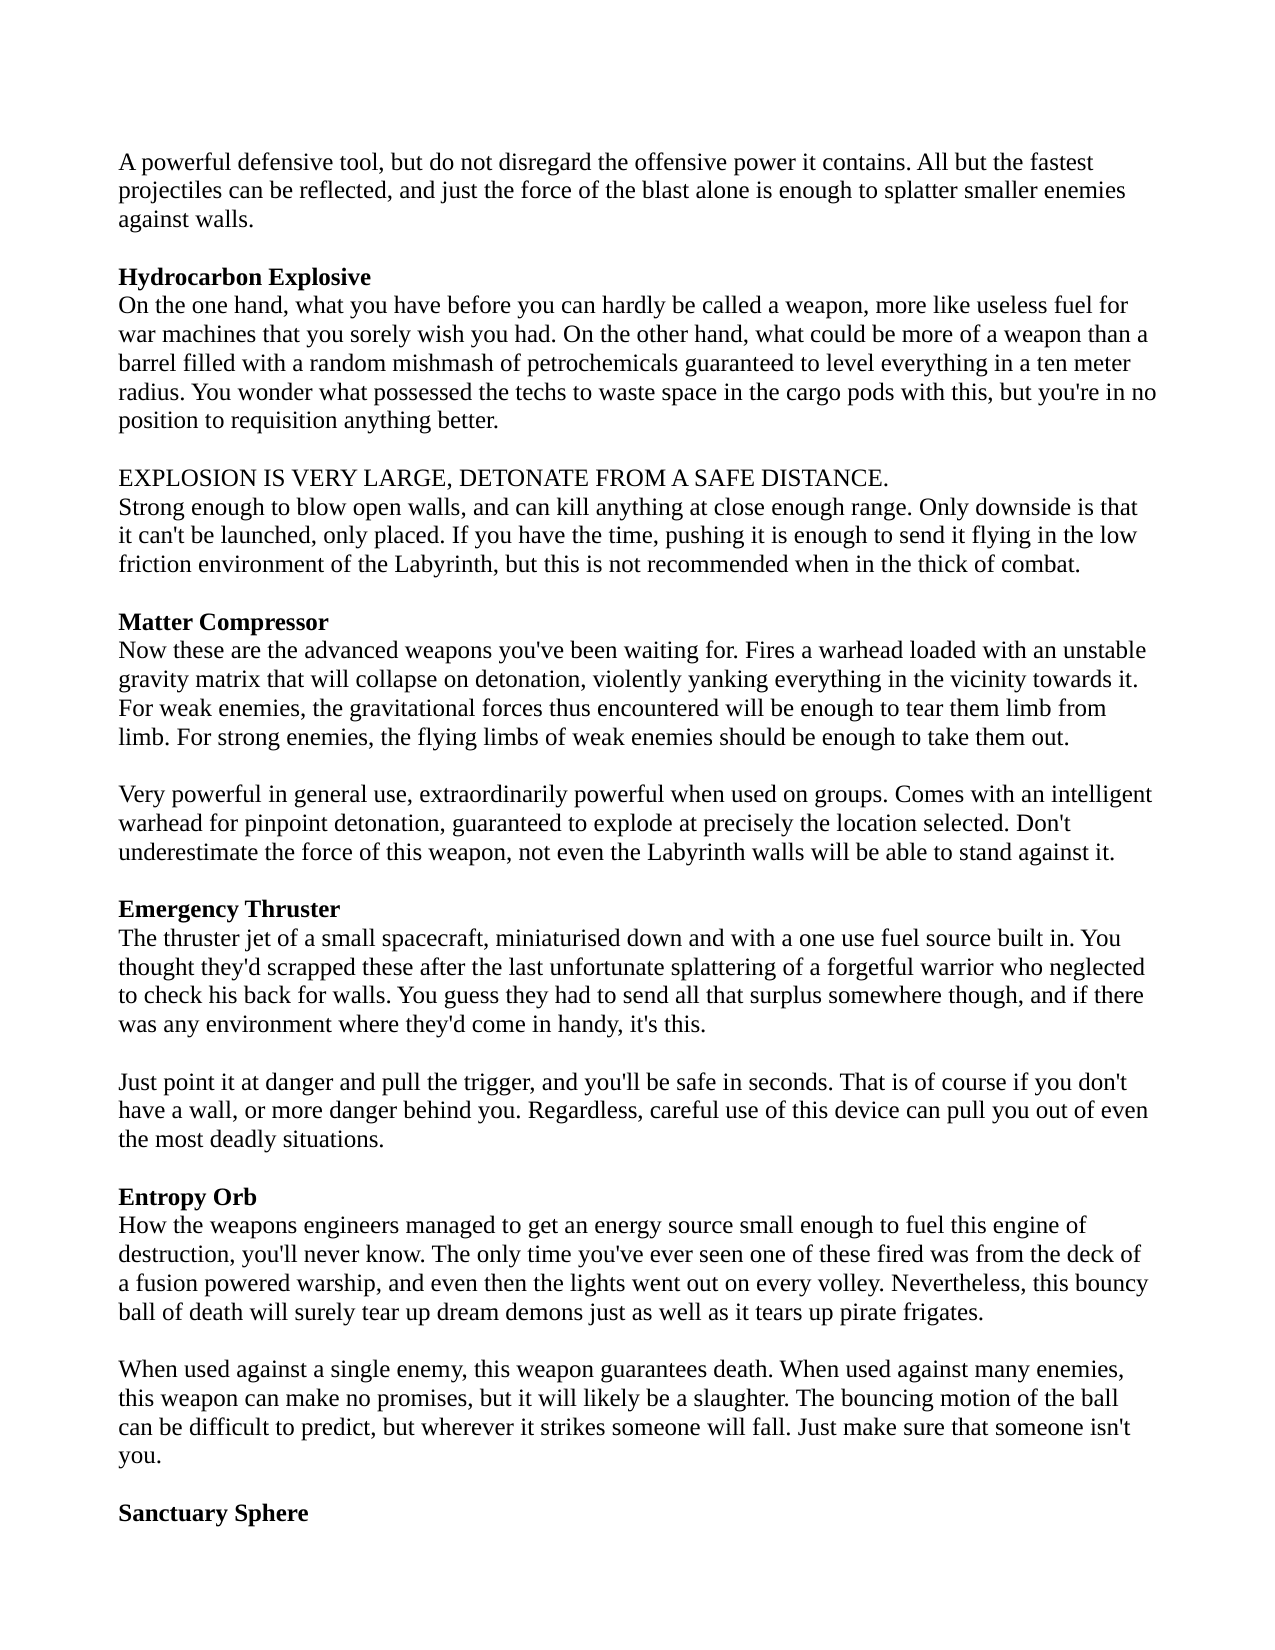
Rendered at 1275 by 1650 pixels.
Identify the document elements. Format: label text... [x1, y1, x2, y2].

text The thruster jet of a small spacecraft, miniaturised down and with a one use fuel source built in. You thought they'd scrapped these after the last unfortunate splattering of a forgetful warrior who neglected to check his back for walls. You guess they had to send all that surplus somewhere though, and if there was any environment where they'd come in handy, it's this. [118, 923, 1157, 1038]
text Hydrocarbon Explosive [118, 262, 1157, 291]
text Entropy Orb [118, 1182, 1157, 1211]
text Just point it at danger and pull the trigger, and you'll be safe in seconds. That is of course if you don't have a wall, or more danger behind you. Regardless, careful use of this device can pull you out of even the most deadly situations. [118, 1067, 1157, 1153]
text Emergency Thruster [118, 894, 1157, 923]
text Sanctuary Sphere [118, 1498, 1157, 1527]
text When used against a single enemy, this weapon guarantees death. When used against many enemies, this weapon can make no promises, but it will likely be a slaughter. The bouncing motion of the ball can be difficult to predict, but wherever it strikes someone will fall. Just make sure that someone isn't you. [118, 1354, 1157, 1469]
text On the one hand, what you have before you can hardly be called a weapon, more like useless fuel for war machines that you sorely wish you had. On the other hand, what could be more of a weapon than a barrel filled with a random mishmash of petrochemicals guaranteed to level everything in a ten meter radius. You wonder what possessed the techs to waste space in the cargo pods with this, but you're in no position to requisition anything better. [118, 291, 1157, 434]
text Very powerful in general use, extraordinarily powerful when used on groups. Comes with an intelligent warhead for pinpoint detonation, guaranteed to explode at precisely the location selected. Don't underestimate the force of this weapon, not even the Labyrinth walls will be able to stand against it. [118, 779, 1157, 866]
text Strong enough to blow open walls, and can kill anything at close enough range. Only downside is that it can't be launched, only placed. If you have the time, pushing it is enough to send it flying in the low friction environment of the Labyrinth, but this is not recommended when in the thick of combat. [118, 492, 1157, 578]
text A powerful defensive tool, but do not disregard the offensive power it contains. All but the fastest projectiles can be reflected, and just the force of the blast alone is enough to splatter smaller enemies against walls. [118, 147, 1157, 233]
text How the weapons engineers managed to get an energy source small enough to fuel this engine of destruction, you'll never know. The only time you've ever seen one of these fired was from the deck of a fusion powered warship, and even then the lights went out on every volley. Nevertheless, this bouncy ball of death will surely tear up dream demons just as well as it tears up pirate frigates. [118, 1211, 1157, 1326]
text Now these are the advanced weapons you've been waiting for. Fires a warhead loaded with an unstable gravity matrix that will collapse on detonation, violently yanking everything in the vicinity towards it. For weak enemies, the gravitational forces thus encountered will be enough to tear them limb from limb. For strong enemies, the flying limbs of weak enemies should be enough to take them out. [118, 636, 1157, 751]
text Matter Compressor [118, 607, 1157, 636]
text EXPLOSION IS VERY LARGE, DETONATE FROM A SAFE DISTANCE. [118, 463, 1157, 492]
